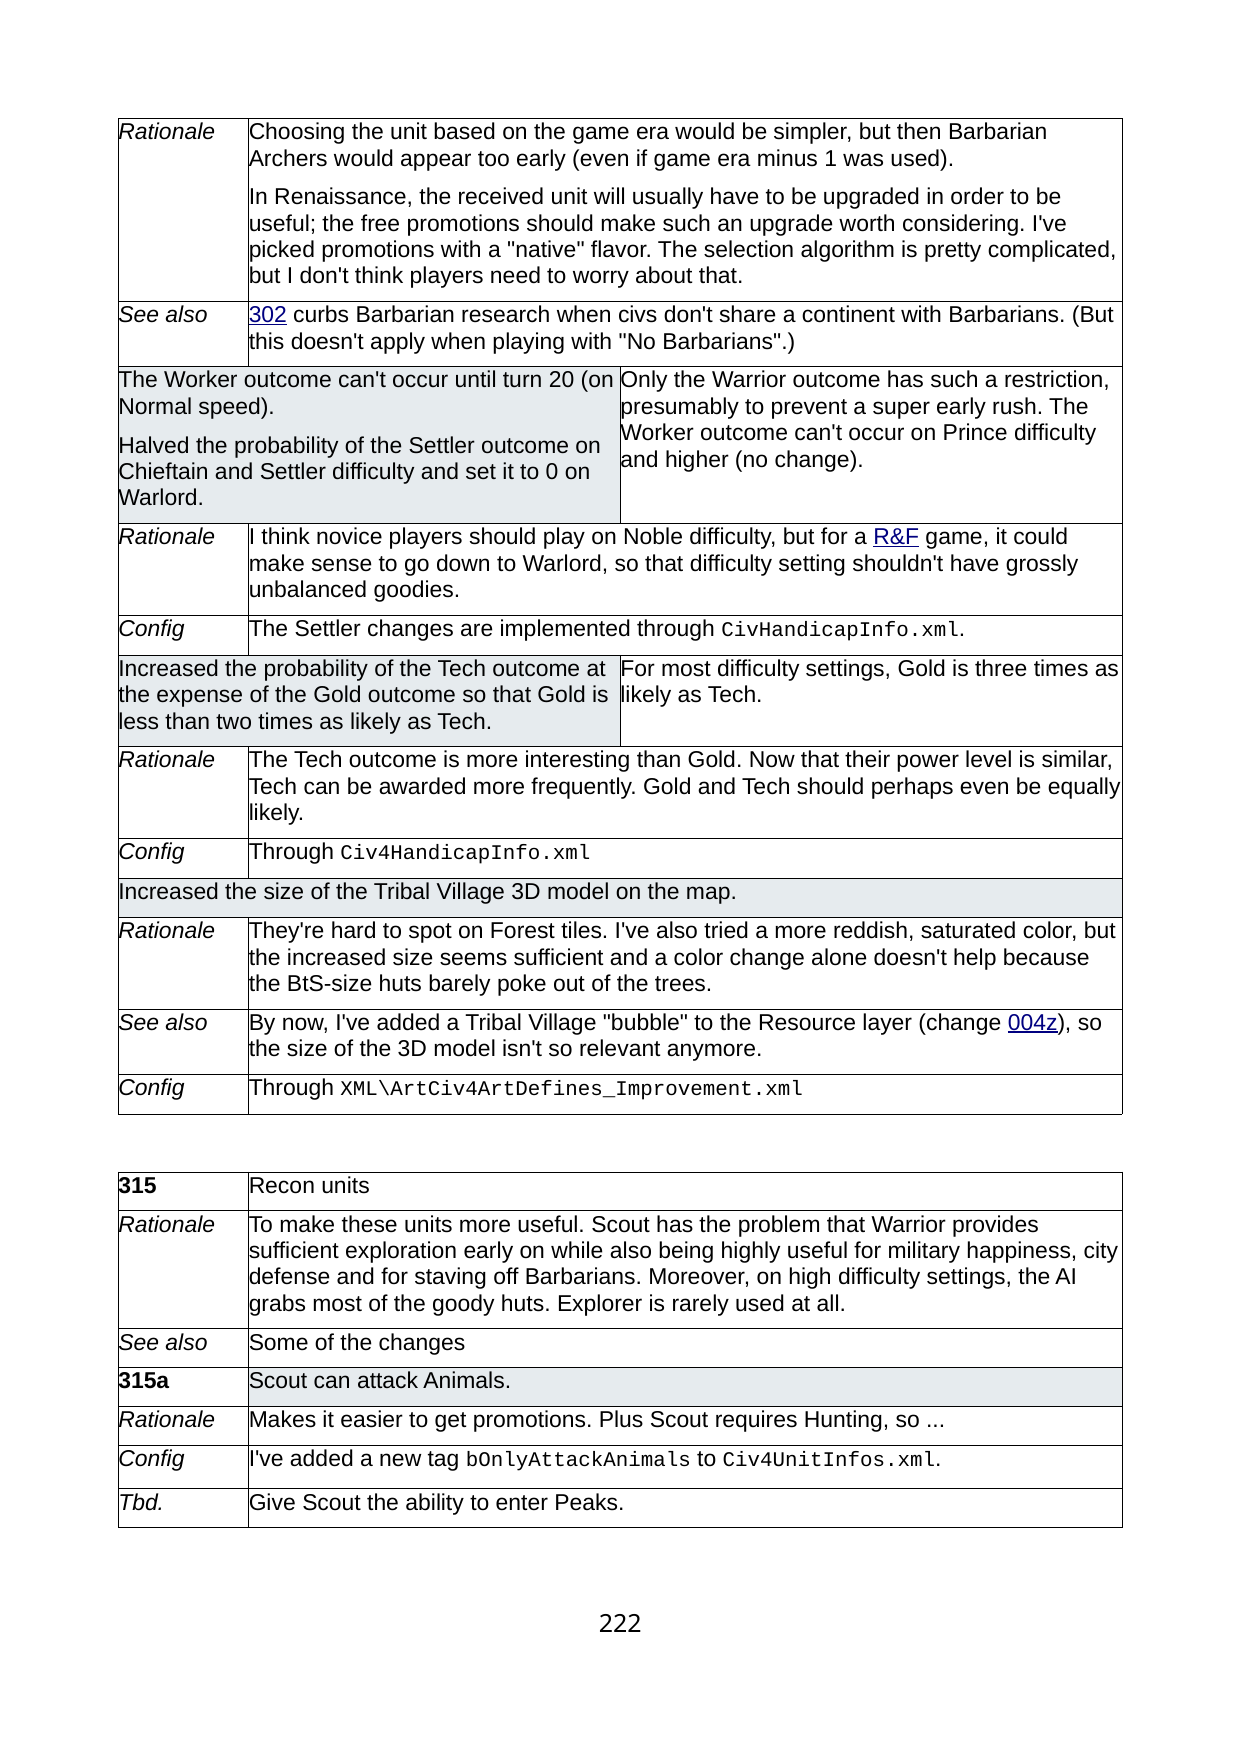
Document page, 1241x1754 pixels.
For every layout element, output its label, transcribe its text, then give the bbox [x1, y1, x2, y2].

table_cell Choosing the unit based on the game era would be simpler, but then Barbarian Archers would appear too early (even if game era minus 1 was used). In Renaissance, the received unit will usually have to be upgraded in order to be useful; the free promotions should make such an upgrade worth considering. I've picked promotions with a "native" flavor. The selection algorithm is pretty complicated, but I don't think players need to worry about that. [249, 119, 1122, 301]
table_cell Rationale [119, 119, 248, 301]
table_cell Tbd. [119, 1489, 248, 1527]
table_cell Config [119, 1075, 248, 1114]
table_cell I think novice players should play on Noble difficulty, but for a R&F game, it could make sense to go down to Warlord, so that difficulty setting shouldn't have grossly unbalanced goodies. [249, 524, 1122, 614]
table_cell Rationale [119, 918, 248, 1008]
table_header 315 [119, 1173, 248, 1210]
table_cell Config [119, 1446, 248, 1488]
table_cell Scout can attack Animals. [249, 1368, 1122, 1406]
table_cell Rationale [119, 1407, 248, 1445]
table_cell They're hard to spot on Forest tiles. I've also tried a more reddish, saturated color, but the increased size seems sufficient and a color change alone doesn't help because the BtS-size huts barely poke out of the trees. [249, 918, 1122, 1008]
table_cell 315a [119, 1368, 248, 1406]
table_cell By now, I've added a Tribal Village "bubble" to the Resource layer (change 004z), so the size of the 3D model isn't so relevant anymore. [249, 1010, 1122, 1074]
table_cell Increased the probability of the Tech outcome at the expense of the Gold outcome so that Gold is less than two times as likely as Tech. [119, 656, 620, 746]
table_cell To make these units more useful. Scout has the problem that Warrior provides sufficient exploration early on while also being highly useful for military happiness, city defense and for staving off Barbarians. Moreover, on high difficulty settings, the AI grabs most of the goody huts. Explorer is rarely used at all. [249, 1211, 1122, 1328]
table_cell The Settler changes are implemented through CivHandicapInfo.xml. [249, 616, 1122, 655]
table_cell Only the Warrior outcome has such a restriction, presumably to prevent a super early rush. The Worker outcome can't occur on Prince difficulty and higher (no change). [621, 367, 1122, 523]
table_cell Makes it easier to get promotions. Plus Scout requires Hunting, so ... [249, 1407, 1122, 1445]
table_cell I've added a new tag bOnlyAttackAnimals to Civ4UnitInfos.xml. [249, 1446, 1122, 1488]
table_cell Config [119, 839, 248, 878]
table_cell See also [119, 1329, 248, 1367]
table_cell See also [119, 302, 248, 366]
table_cell Rationale [119, 524, 248, 614]
table_cell Config [119, 616, 248, 655]
table_cell 302 curbs Barbarian research when civs don't share a continent with Barbarians. (But this doesn't apply when playing with "No Barbarians".) [249, 302, 1122, 366]
table_cell For most difficulty settings, Gold is three times as likely as Tech. [621, 656, 1122, 746]
table_cell The Worker outcome can't occur until turn 20 (on Normal speed). Halved the probability of the Settler outcome on Chieftain and Settler difficulty and set it to 0 on Warlord. [119, 367, 620, 523]
table_cell Rationale [119, 1211, 248, 1328]
table_cell Rationale [119, 747, 248, 838]
table_cell Give Scout the ability to enter Peaks. [249, 1489, 1122, 1527]
table_cell Increased the size of the Tribal Village 3D model on the map. [119, 879, 1122, 917]
table_cell Through Civ4HandicapInfo.xml [249, 839, 1122, 878]
table_cell Some of the changes [249, 1329, 1122, 1367]
table_header Recon units [249, 1173, 1122, 1210]
table_cell See also [119, 1010, 248, 1074]
table_cell Through XML\ArtCiv4ArtDefines_Improvement.xml [249, 1075, 1122, 1114]
table_cell The Tech outcome is more interesting than Gold. Now that their power level is similar, Tech can be awarded more frequently. Gold and Tech should perhaps even be equally likely. [249, 747, 1122, 838]
